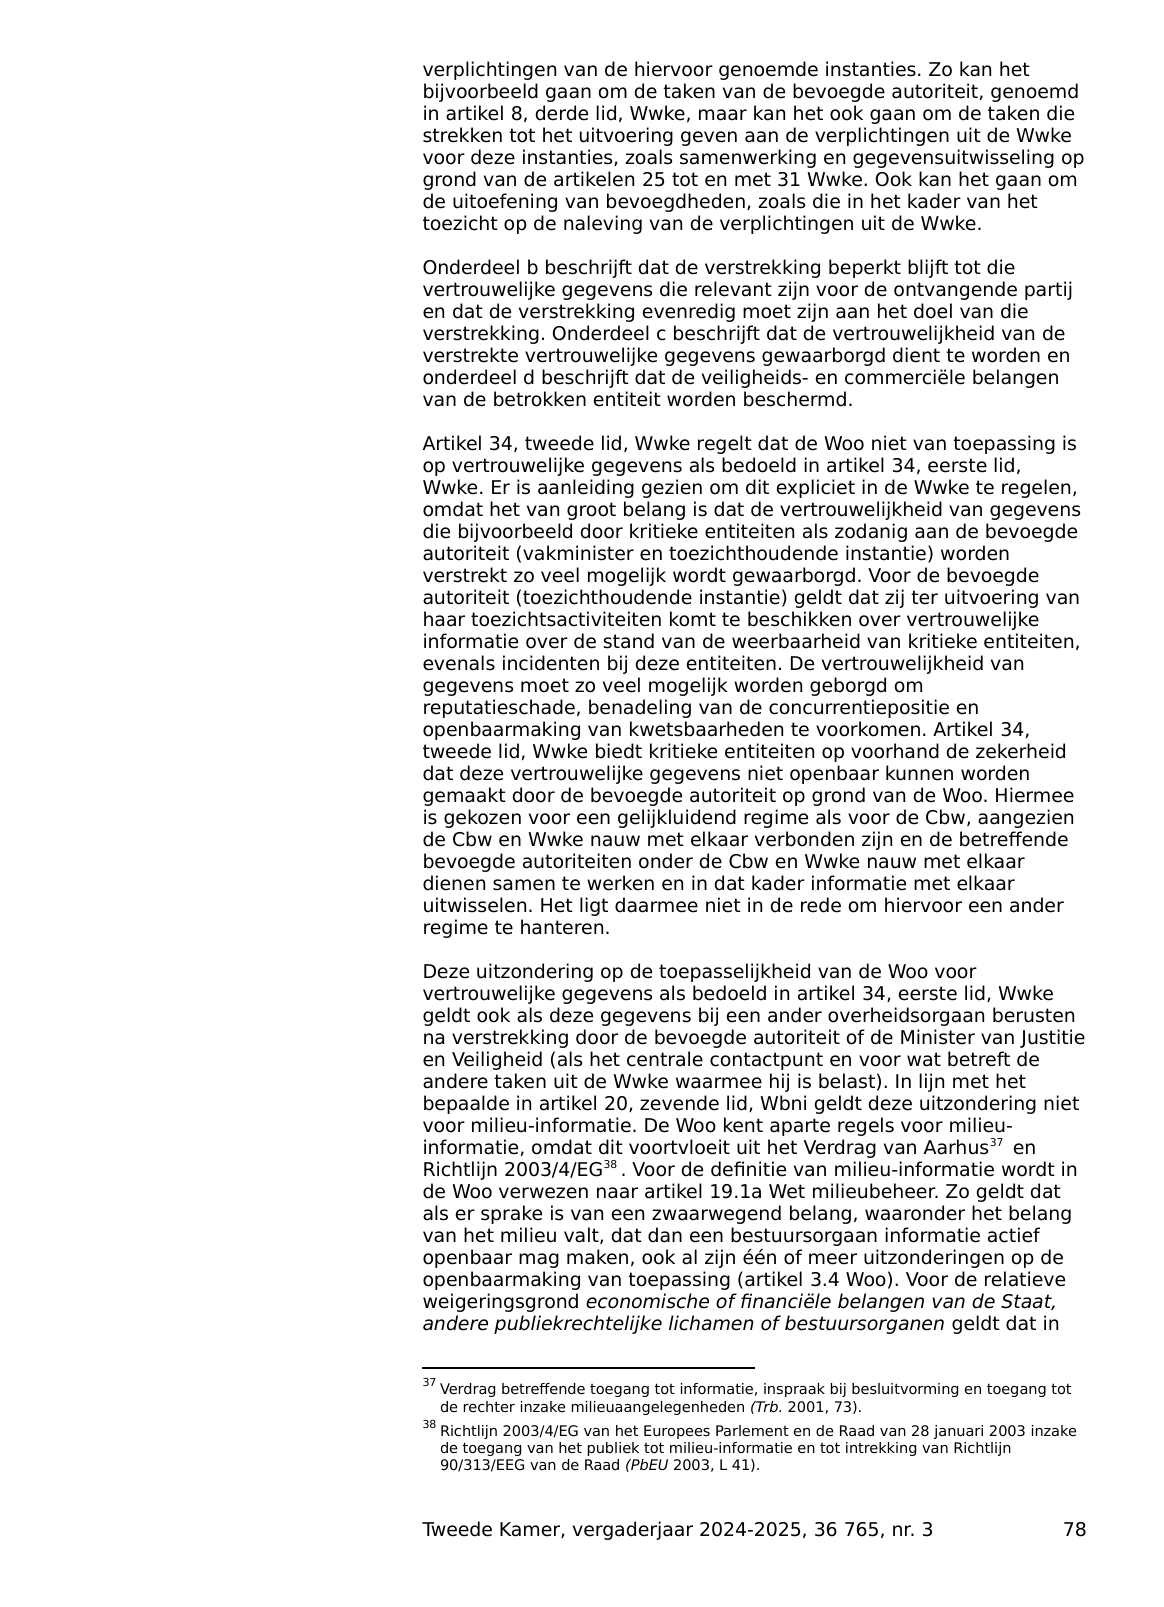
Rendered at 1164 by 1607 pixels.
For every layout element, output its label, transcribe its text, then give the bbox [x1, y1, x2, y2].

text Verdrag betreffende toegang tot informatie, inspraak bij besluitvorming en toegang tot de rechter inzake milieuaangelegenheden (Trb. 2001, 73). [422, 1377, 1087, 1416]
text Artikel 34, tweede lid, Wwke regelt dat de Woo niet van toepassing is op vertrouwelijke gegevens als bedoeld in artikel 34, eerste lid, Wwke. Er is aanleiding gezien om dit expliciet in de Wwke te regelen, omdat het van groot belang is dat de vertrouwelijkheid van gegevens die bijvoorbeeld door kritieke entiteiten als zodanig aan de bevoegde autoriteit (vakminister en toezichthoudende instantie) worden verstrekt zo veel mogelijk wordt gewaarborgd. Voor de bevoegde autoriteit (toezichthoudende instantie) geldt dat zij ter uitvoering van haar toezichtsactiviteiten komt te beschikken over vertrouwelijke informatie over de stand van de weerbaarheid van kritieke entiteiten, evenals incidenten bij deze entiteiten. De vertrouwelijkheid van gegevens moet zo veel mogelijk worden geborgd om reputatieschade, benadeling van de concurrentiepositie en openbaarmaking van kwetsbaarheden te voorkomen. Artikel 34, tweede lid, Wwke biedt kritieke entiteiten op voorhand de zekerheid dat deze vertrouwelijke gegevens niet openbaar kunnen worden gemaakt door de bevoegde autoriteit op grond van de Woo. Hiermee is gekozen voor een gelijkluidend regime als voor de Cbw, aangezien de Cbw en Wwke nauw met elkaar verbonden zijn en de betreffende bevoegde autoriteiten onder de Cbw en Wwke nauw met elkaar dienen samen te werken en in dat kader informatie met elkaar uitwisselen. Het ligt daarmee niet in de rede om hiervoor een ander regime te hanteren. [422, 433, 1087, 939]
text Deze uitzondering op de toepasselijkheid van de Woo voor vertrouwelijke gegevens als bedoeld in artikel 34, eerste lid, Wwke geldt ook als deze gegevens bij een ander overheidsorgaan berusten na verstrekking door de bevoegde autoriteit of de Minister van Justitie en Veiligheid (als het centrale contactpunt en voor wat betreft de andere taken uit de Wwke waarmee hij is belast). In lijn met het bepaalde in artikel 20, zevende lid, Wbni geldt deze uitzondering niet voor milieu-informatie. De Woo kent aparte regels voor milieu-informatie, omdat dit voortvloeit uit het Verdrag van Aarhus en Richtlijn 2003/4/EG. Voor de definitie van milieu-informatie wordt in de Woo verwezen naar artikel 19.1a Wet milieubeheer. Zo geldt dat als er sprake is van een zwaarwegend belang, waaronder het belang van het milieu valt, dat dan een bestuursorgaan informatie actief openbaar mag maken, ook al zijn één of meer uitzonderingen op de openbaarmaking van toepassing (artikel 3.4 Woo). Voor de relatieve weigeringsgrond economische of financiële belangen van de Staat, andere publiekrechtelijke lichamen of bestuursorganen geldt dat in [422, 961, 1087, 1334]
text verplichtingen van de hiervoor genoemde instanties. Zo kan het bijvoorbeeld gaan om de taken van de bevoegde autoriteit, genoemd in artikel 8, derde lid, Wwke, maar kan het ook gaan om de taken die strekken tot het uitvoering geven aan de verplichtingen uit de Wwke voor deze instanties, zoals samenwerking en gegevensuitwisseling op grond van de artikelen 25 tot en met 31 Wwke. Ook kan het gaan om de uitoefening van bevoegdheden, zoals die in het kader van het toezicht op de naleving van de verplichtingen uit de Wwke. [422, 59, 1087, 235]
text Richtlijn 2003/4/EG van het Europees Parlement en de Raad van 28 januari 2003 inzake de toegang van het publiek tot milieu-informatie en tot intrekking van Richtlijn 90/313/EEG van de Raad (PbEU 2003, L 41). [422, 1418, 1087, 1474]
text Onderdeel b beschrijft dat de verstrekking beperkt blijft tot die vertrouwelijke gegevens die relevant zijn voor de ontvangende partij en dat de verstrekking evenredig moet zijn aan het doel van die verstrekking. Onderdeel c beschrijft dat de vertrouwelijkheid van de verstrekte vertrouwelijke gegevens gewaarborgd dient te worden en onderdeel d beschrijft dat de veiligheids- en commerciële belangen van de betrokken entiteit worden beschermd. [422, 257, 1087, 411]
